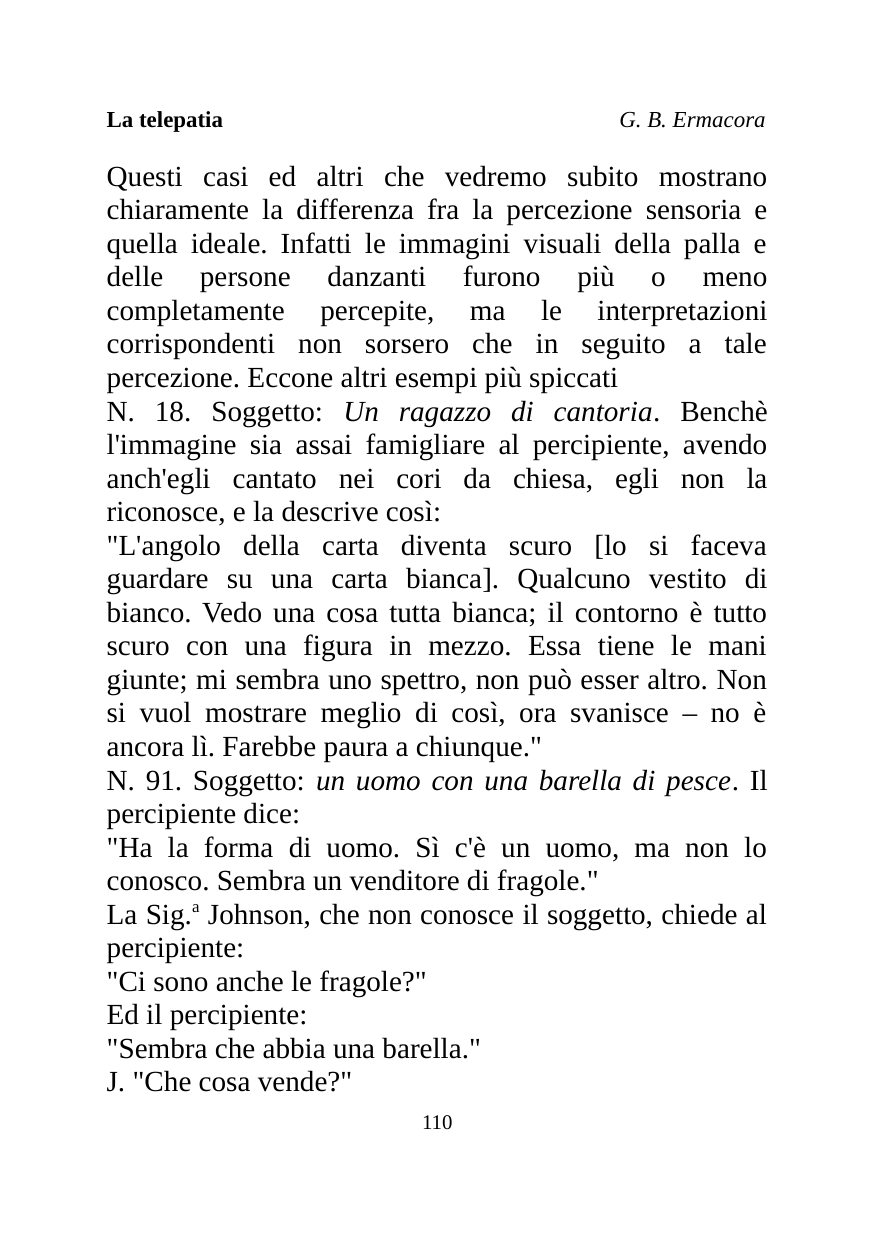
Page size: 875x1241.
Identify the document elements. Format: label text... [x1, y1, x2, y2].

text N. 18. Soggetto: Un ragazzo di cantoria. Benchè l'immagine sia assai famigliare al percipiente, avendo anch'egli cantato nei cori da chiesa, egli non la riconosce, e la descrive così: [106, 394, 768, 528]
text "Ha la forma di uomo. Sì c'è un uomo, ma non lo conosco. Sembra un venditore di fragole." [106, 830, 768, 897]
text N. 91. Soggetto: un uomo con una barella di pesce. Il percipiente dice: [106, 763, 768, 830]
text "Sembra che abbia una barella." [106, 1031, 768, 1064]
text Questi casi ed altri che vedremo subito mostrano chiaramente la differenza fra la percezione sensoria e quella ideale. Infatti le immagini visuali della palla e delle persone danzanti furono più o meno completamente percepite, ma le interpretazioni corrispondenti non sorsero che in seguito a tale percezione. Eccone altri esempi più spiccati [106, 159, 768, 394]
text Ed il percipiente: [106, 997, 768, 1031]
text "Ci sono anche le fragole?" [106, 964, 768, 997]
text "L'angolo della carta diventa scuro [lo si faceva guardare su una carta bianca]. Qualcuno vestito di bianco. Vedo una cosa tutta bianca; il contorno è tutto scuro con una figura in mezzo. Essa tiene le mani giunte; mi sembra uno spettro, non può esser altro. Non si vuol mostrare meglio di così, ora svanisce – no è ancora lì. Farebbe paura a chiunque." [106, 528, 768, 763]
text J. "Che cosa vende?" [106, 1064, 768, 1098]
text La Sig.a Johnson, che non conosce il soggetto, chiede al percipiente: [106, 897, 768, 964]
